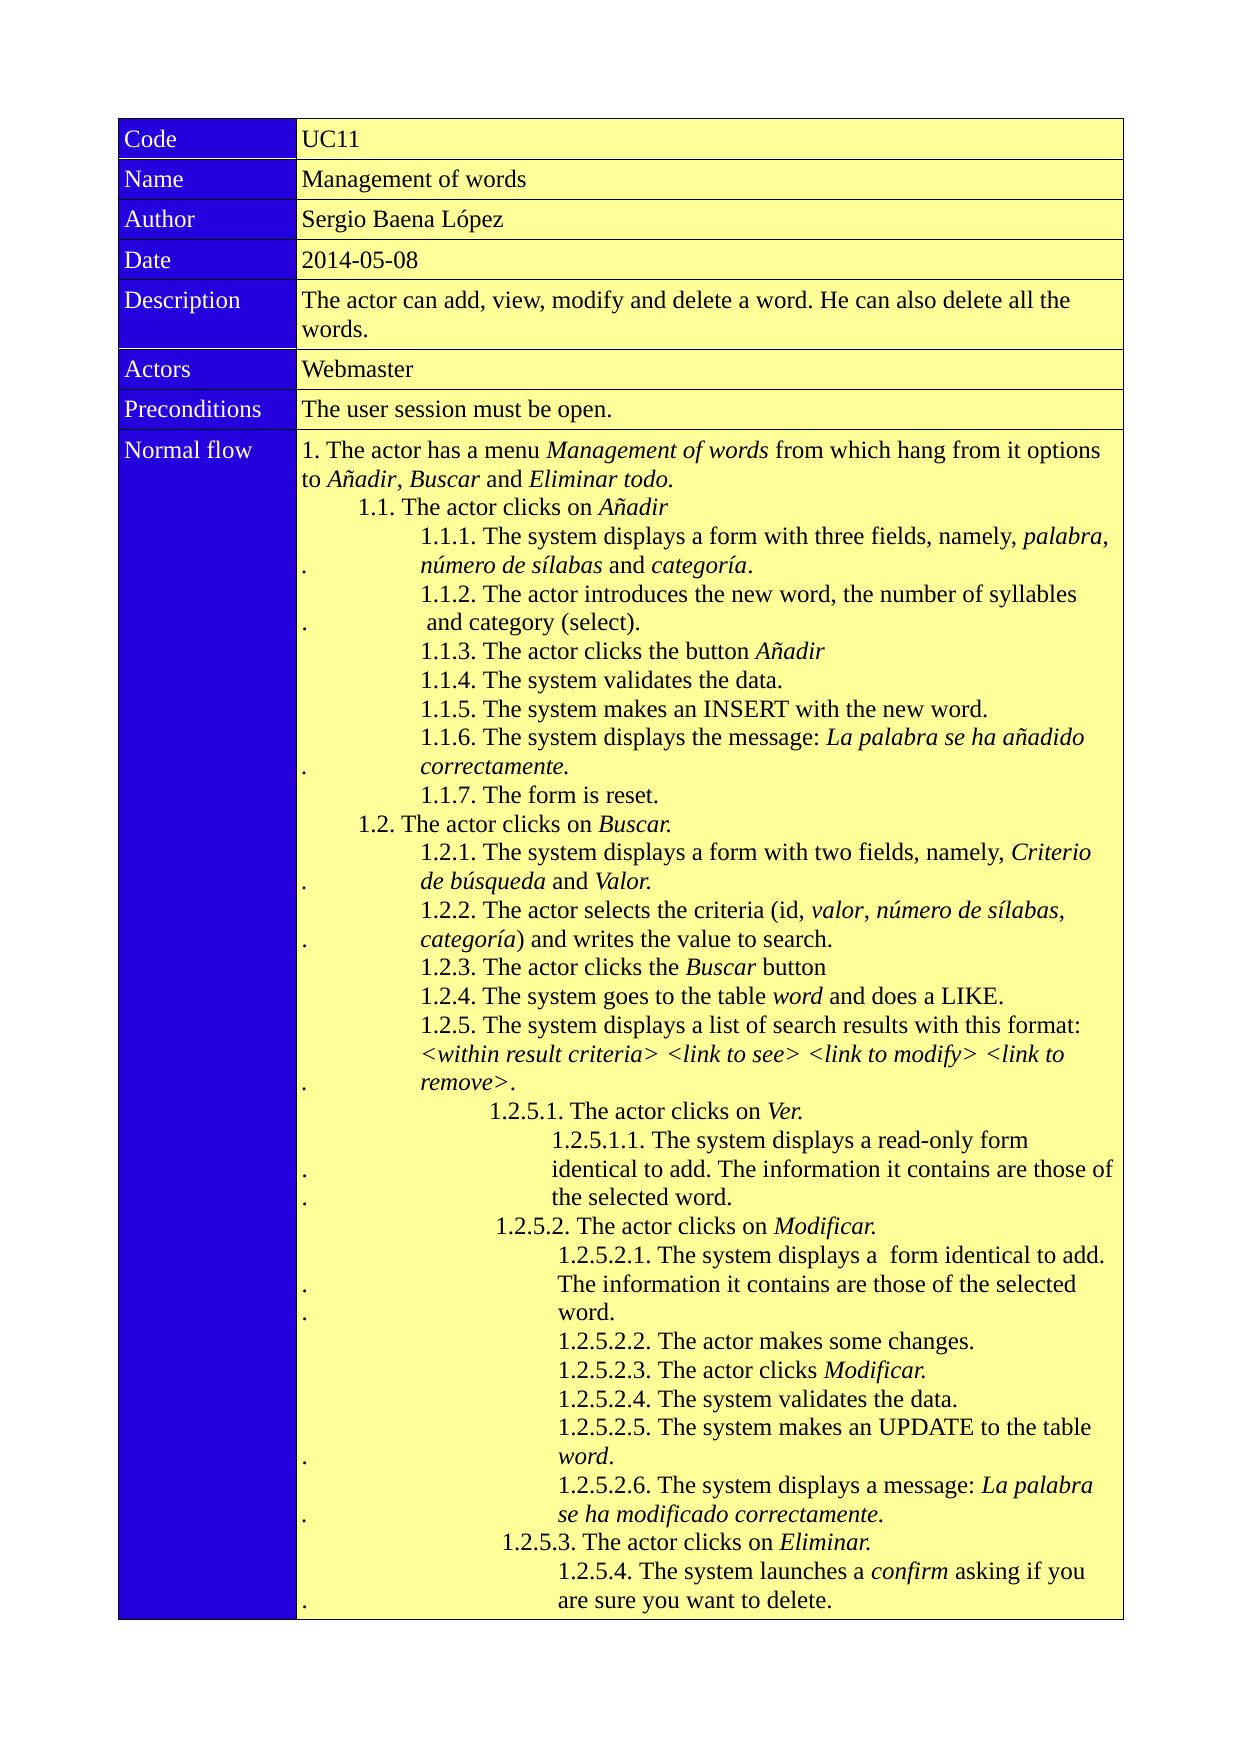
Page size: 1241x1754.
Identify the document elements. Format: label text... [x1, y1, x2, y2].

table_cell The actor can add, view, modify and delete a word. He can also delete all the words. [297, 280, 1123, 348]
table_cell Normal flow [119, 430, 296, 1619]
table_cell Actors [119, 350, 296, 389]
table_cell Name [119, 160, 296, 199]
table_header Code [119, 119, 296, 158]
table_cell 1. The actor has a menu Management of words from which hang from it options to Añadir, Buscar and Eliminar todo. 1.1. The actor clicks on Añadir 1.1.1. The system displays a form with three fields, namely, palabra, . número de sílabas and categoría. 1.1.2. The actor introduces the new word, the number of syllables . and category (select). 1.1.3. The actor clicks the button Añadir 1.1.4. The system validates the data. 1.1.5. The system makes an INSERT with the new word. 1.1.6. The system displays the message: La palabra se ha añadido . correctamente. 1.1.7. The form is reset. 1.2. The actor clicks on Buscar. 1.2.1. The system displays a form with two fields, namely, Criterio . de búsqueda and Valor. 1.2.2. The actor selects the criteria (id, valor, número de sílabas, . categoría) and writes the value to search. 1.2.3. The actor clicks the Buscar button 1.2.4. The system goes to the table word and does a LIKE. 1.2.5. The system displays a list of search results with this format: <within result criteria> <link to see> <link to modify> <link to . remove>. 1.2.5.1. The actor clicks on Ver. 1.2.5.1.1. The system displays a read-only form . identical to add. The information it contains are those of . the selected word. 1.2.5.2. The actor clicks on Modificar. 1.2.5.2.1. The system displays a form identical to add. . The information it contains are those of the selected . word. 1.2.5.2.2. The actor makes some changes. 1.2.5.2.3. The actor clicks Modificar. 1.2.5.2.4. The system validates the data. 1.2.5.2.5. The system makes an UPDATE to the table . word. 1.2.5.2.6. The system displays a message: La palabra . se ha modificado correctamente. 1.2.5.3. The actor clicks on Eliminar. 1.2.5.4. The system launches a confirm asking if you . are sure you want to delete. [297, 430, 1123, 1619]
table_cell Sergio Baena López [297, 200, 1123, 239]
table_cell Description [119, 280, 296, 348]
table_cell Date [119, 240, 296, 279]
table_cell Webmaster [297, 350, 1123, 389]
table_cell Management of words [297, 160, 1123, 199]
table_cell 2014-05-08 [297, 240, 1123, 279]
table_cell Author [119, 200, 296, 239]
table_cell The user session must be open. [297, 390, 1123, 429]
table_header UC11 [297, 119, 1123, 158]
table_cell Preconditions [119, 390, 296, 429]
